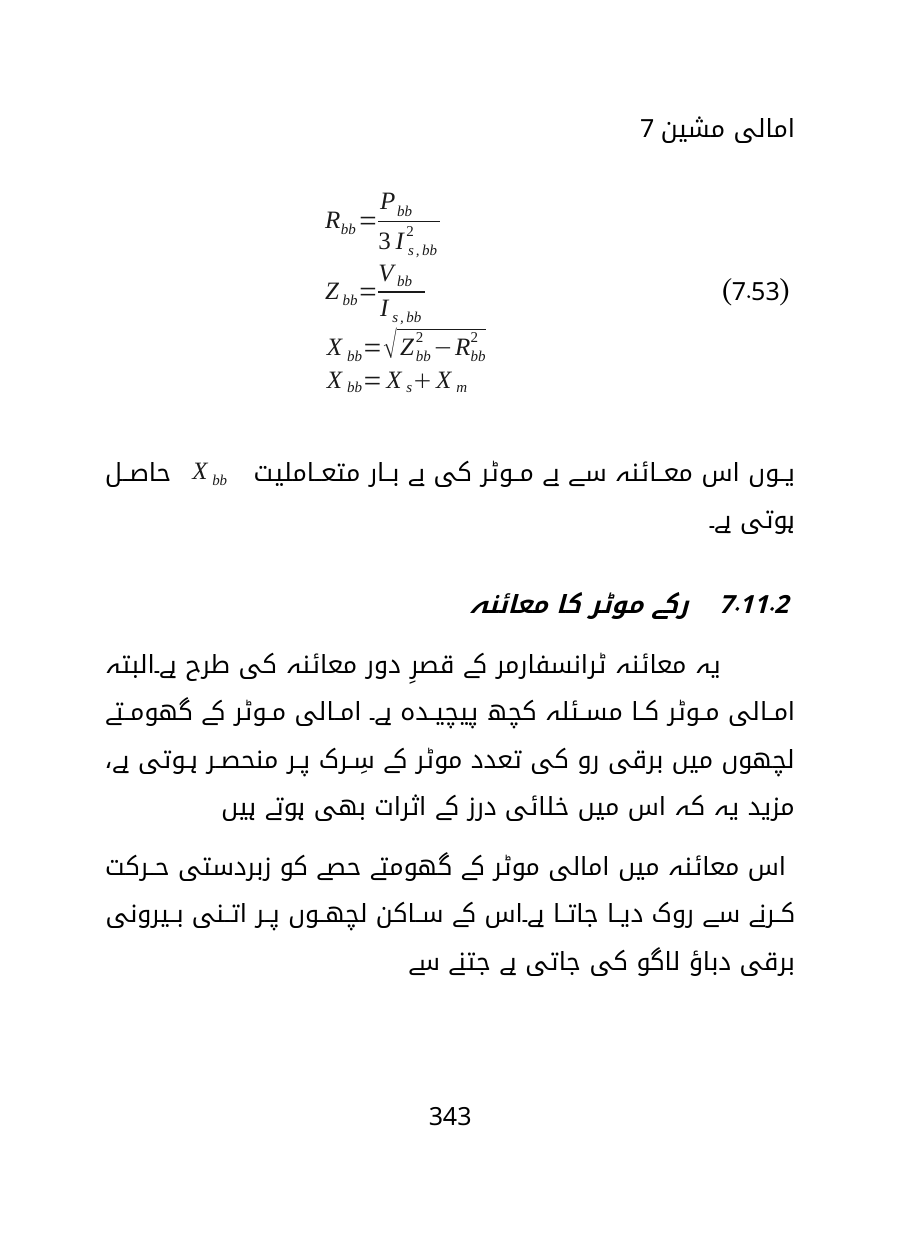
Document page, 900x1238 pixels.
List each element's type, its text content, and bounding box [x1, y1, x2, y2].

text یوں اس معائنہ سے بے موٹر کی بے بار متعاملیت حاصل ہوتی ہے۔ [105, 449, 795, 544]
table_header [105, 182, 696, 415]
subtitle رکے موٹر کا معائنہ [105, 581, 718, 629]
table_header (7.53) [696, 182, 795, 415]
text یہ معائنہ ٹرانسفارمر کے قصرِ دور معائنہ کی طرح ہے۔البتہ امالی موٹر کا مسئلہ کچھ پیچیدہ ہے۔ امالی موٹر کے گھومتے لچھوں میں برقی رو کی تعدد موٹر کے سِرک پر منحصر ہوتی ہے، مزید یہ کہ اس میں خلائی درز کے اثرات بھی ہوتے ہیں [105, 641, 795, 831]
text اس معائنہ میں امالی موٹر کے گھومتے حصے کو زبردستی حرکت کرنے سے روک دیا جاتا ہے۔اس کے ساکن لچھوں پر اتنی بیرونی برقی دباؤ لاگو کی جاتی ہے جتنے سے [105, 843, 795, 986]
